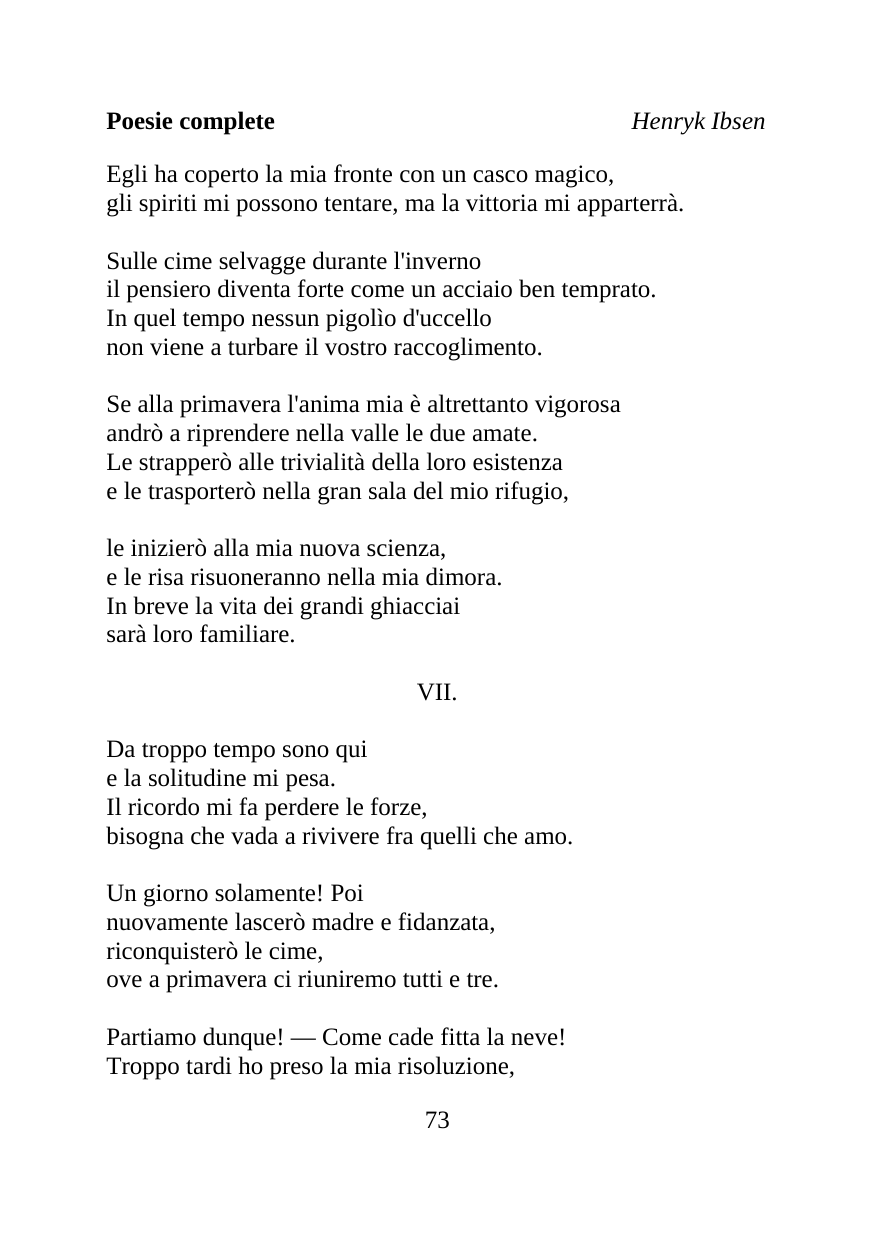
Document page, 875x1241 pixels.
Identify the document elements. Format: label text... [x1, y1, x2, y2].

text Egli ha coperto la mia fronte con un casco magico, [106, 159, 768, 188]
text bisogna che vada a rivivere fra quelli che amo. [106, 821, 768, 849]
text nuovamente lascerò madre e fidanzata, [106, 907, 768, 936]
text e le risa risuoneranno nella mia dimora. [106, 562, 768, 591]
text non viene a turbare il vostro raccoglimento. [106, 332, 768, 361]
text Partiamo dunque! — Come cade fitta la neve! [106, 1022, 768, 1051]
text Da troppo tempo sono qui [106, 734, 768, 763]
text il pensiero diventa forte come un acciaio ben temprato. [106, 274, 768, 303]
text gli spiriti mi possono tentare, ma la vittoria mi apparterrà. [106, 188, 768, 217]
text Un giorno solamente! Poi [106, 878, 768, 907]
text In breve la vita dei grandi ghiacciai [106, 591, 768, 619]
text e le trasporterò nella gran sala del mio rifugio, [106, 476, 768, 504]
text Sulle cime selvagge durante l'inverno [106, 246, 768, 274]
text andrò a riprendere nella valle le due amate. [106, 418, 768, 447]
text Troppo tardi ho preso la mia risoluzione, [106, 1051, 768, 1079]
text VII. [106, 677, 768, 706]
text riconquisterò le cime, [106, 936, 768, 964]
text le inizierò alla mia nuova scienza, [106, 533, 768, 562]
text Se alla primavera l'anima mia è altrettanto vigorosa [106, 389, 768, 418]
text ove a primavera ci riuniremo tutti e tre. [106, 964, 768, 993]
text e la solitudine mi pesa. [106, 763, 768, 792]
text In quel tempo nessun pigolìo d'uccello [106, 303, 768, 332]
text Le strapperò alle trivialità della loro esistenza [106, 447, 768, 476]
text sarà loro familiare. [106, 619, 768, 648]
text Il ricordo mi fa perdere le forze, [106, 792, 768, 821]
